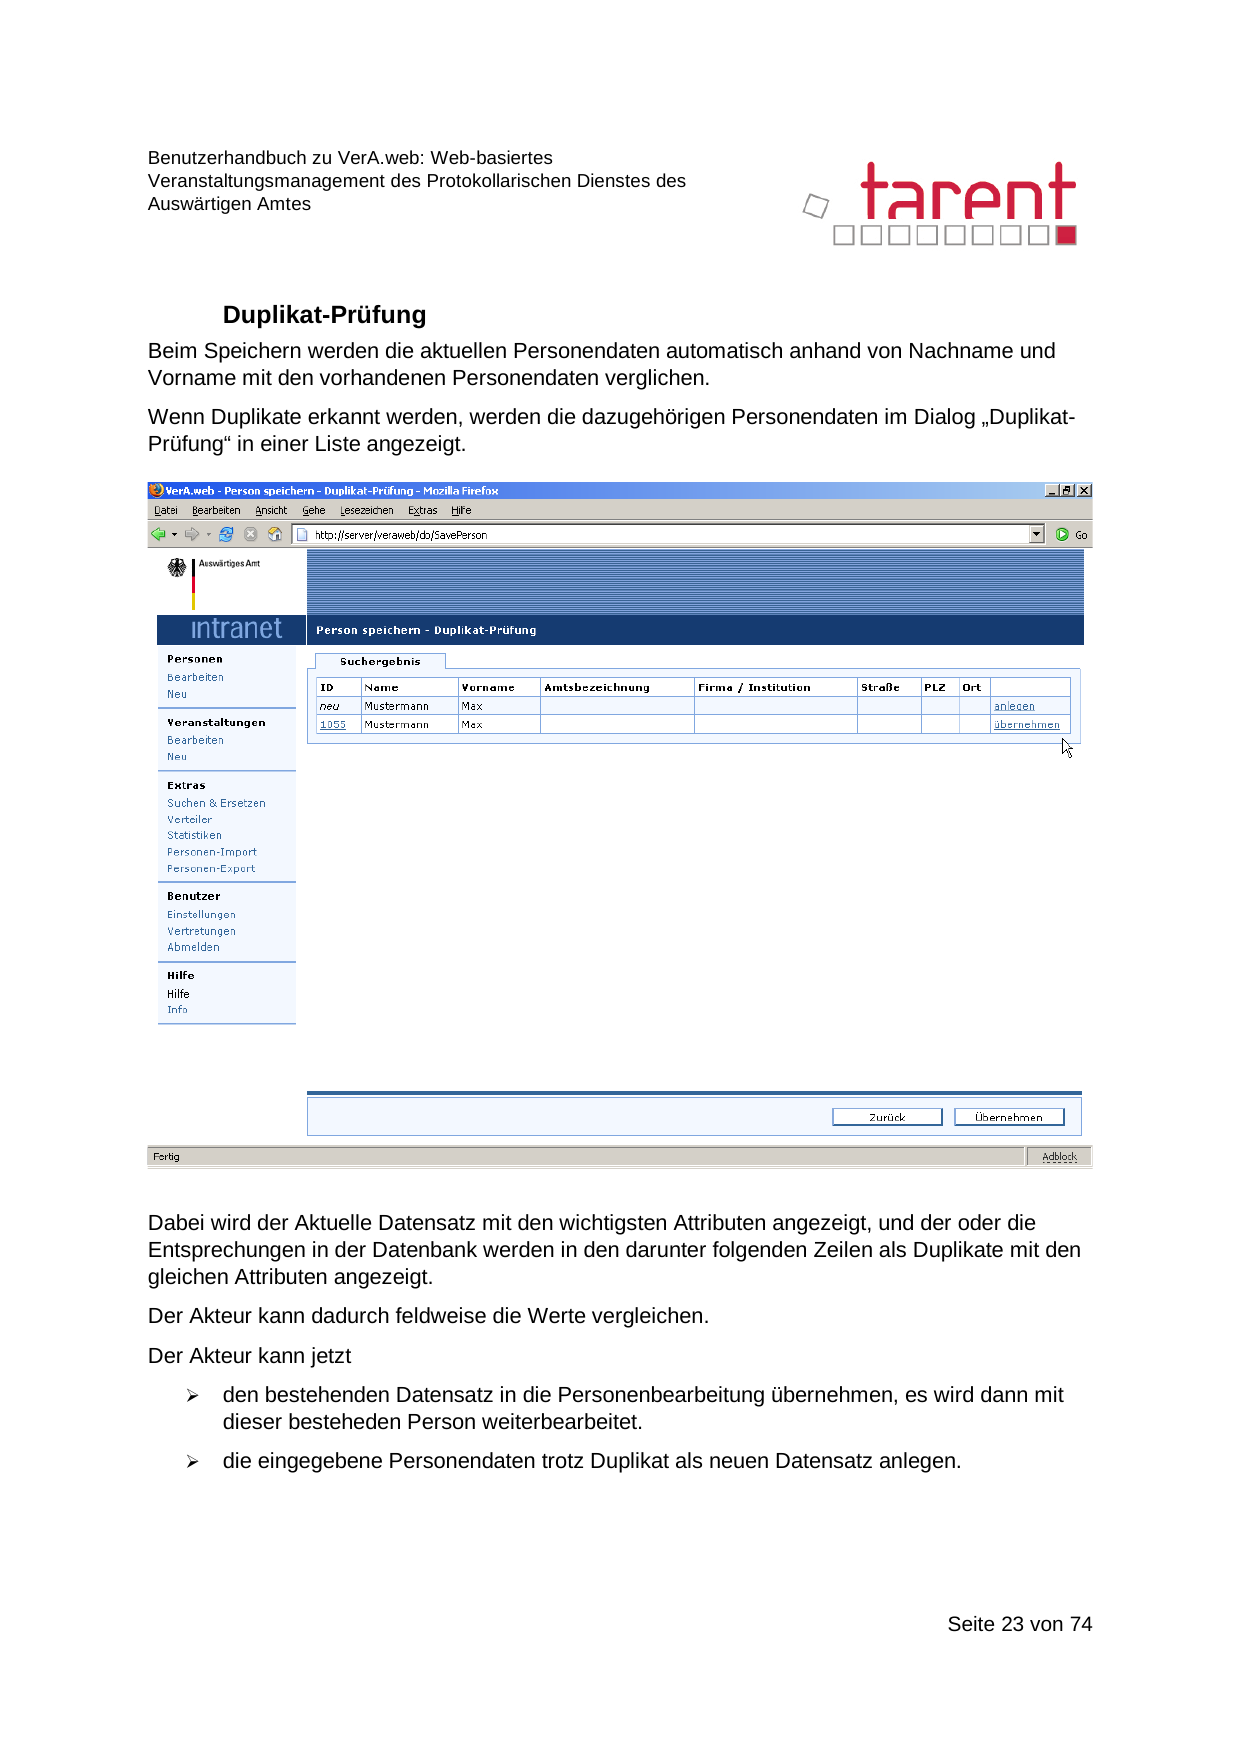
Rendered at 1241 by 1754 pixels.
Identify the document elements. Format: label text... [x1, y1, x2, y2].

subtitle Duplikat-Prüfung [148, 301, 1092, 329]
list die eingegebene Personendaten trotz Duplikat als neuen Datensatz anlegen. [185, 1449, 1092, 1473]
text Dabei wird der Aktuelle Datensatz mit den wichtigsten Attributen angezeigt, und der oder die Entsprechungen in der Datenbank werden in den darunter folgenden Zeilen als Duplikate mit den gleichen Attributen angezeigt. [148, 1211, 1092, 1289]
picture [790, 151, 1091, 255]
text Wenn Duplikate erkannt werden, werden die dazugehörigen Personendaten im Dialog „Duplikat- Prüfung“ in einer Liste angezeigt. [148, 404, 1092, 482]
list den bestehenden Datensatz in die Personenbearbeitung übernehmen, es wird dann mit dieser besteheden Person weiterbearbeitet. [185, 1383, 1092, 1434]
text Der Akteur kann jetzt [148, 1343, 1092, 1368]
text Der Akteur kann dadurch feldweise die Werte vergleichen. [148, 1304, 1092, 1328]
text Beim Speichern werden die aktuellen Personendaten automatisch anhand von Nachname und Vorname mit den vorhandenen Personendaten verglichen. [148, 338, 1092, 389]
picture [147, 482, 1093, 1169]
